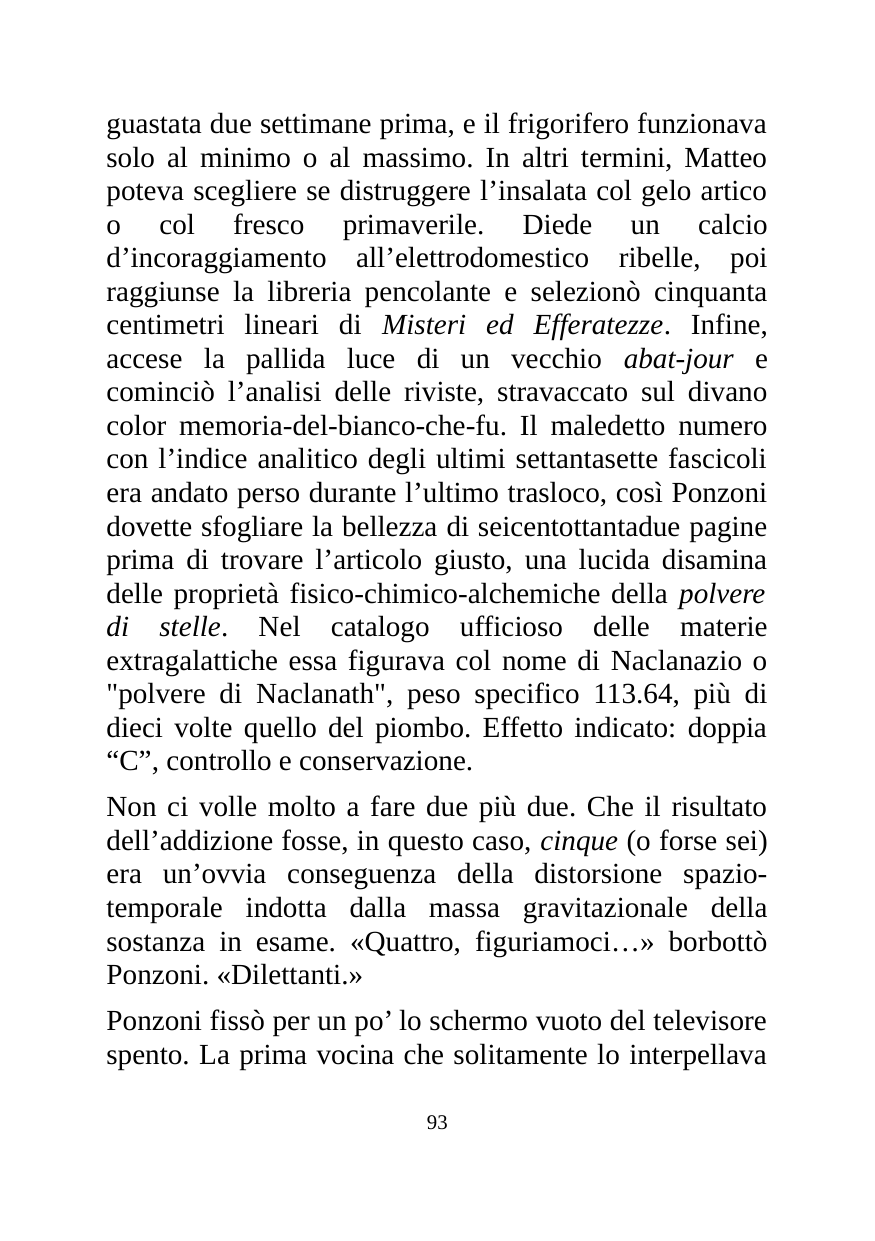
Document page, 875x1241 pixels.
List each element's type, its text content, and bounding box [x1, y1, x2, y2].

text Non ci volle molto a fare due più due. Che il risultato dell’addizione fosse, in questo caso, cinque (o forse sei) era un’ovvia conseguenza della distorsione spazio-temporale indotta dalla massa gravitazionale della sostanza in esame. «Quattro, figuriamoci…» borbottò Ponzoni. «Dilettanti.» [106, 789, 768, 991]
text Ponzoni fissò per un po’ lo schermo vuoto del televisore spento. La prima vocina che solitamente lo interpellava [106, 1003, 768, 1070]
text guastata due settimane prima, e il frigorifero funzionava solo al minimo o al massimo. In altri termini, Matteo poteva scegliere se distruggere l’insalata col gelo artico o col fresco primaverile. Diede un calcio d’incoraggiamento all’elettrodomestico ribelle, poi raggiunse la libreria pencolante e selezionò cinquanta centimetri lineari di Misteri ed Efferatezze. Infine, accese la pallida luce di un vecchio abat-jour e cominciò l’analisi delle riviste, stravaccato sul divano color memoria-del-bianco-che-fu. Il maledetto numero con l’indice analitico degli ultimi settantasette fascicoli era andato perso durante l’ultimo trasloco, così Ponzoni dovette sfogliare la bellezza di seicentottantadue pagine prima di trovare l’articolo giusto, una lucida disamina delle proprietà fisico-chimico-alchemiche della polvere di stelle. Nel catalogo ufficioso delle materie extragalattiche essa figurava col nome di Naclanazio o "polvere di Naclanath", peso specifico 113.64, più di dieci volte quello del piombo. Effetto indicato: doppia “C”, controllo e conservazione. [106, 106, 768, 777]
